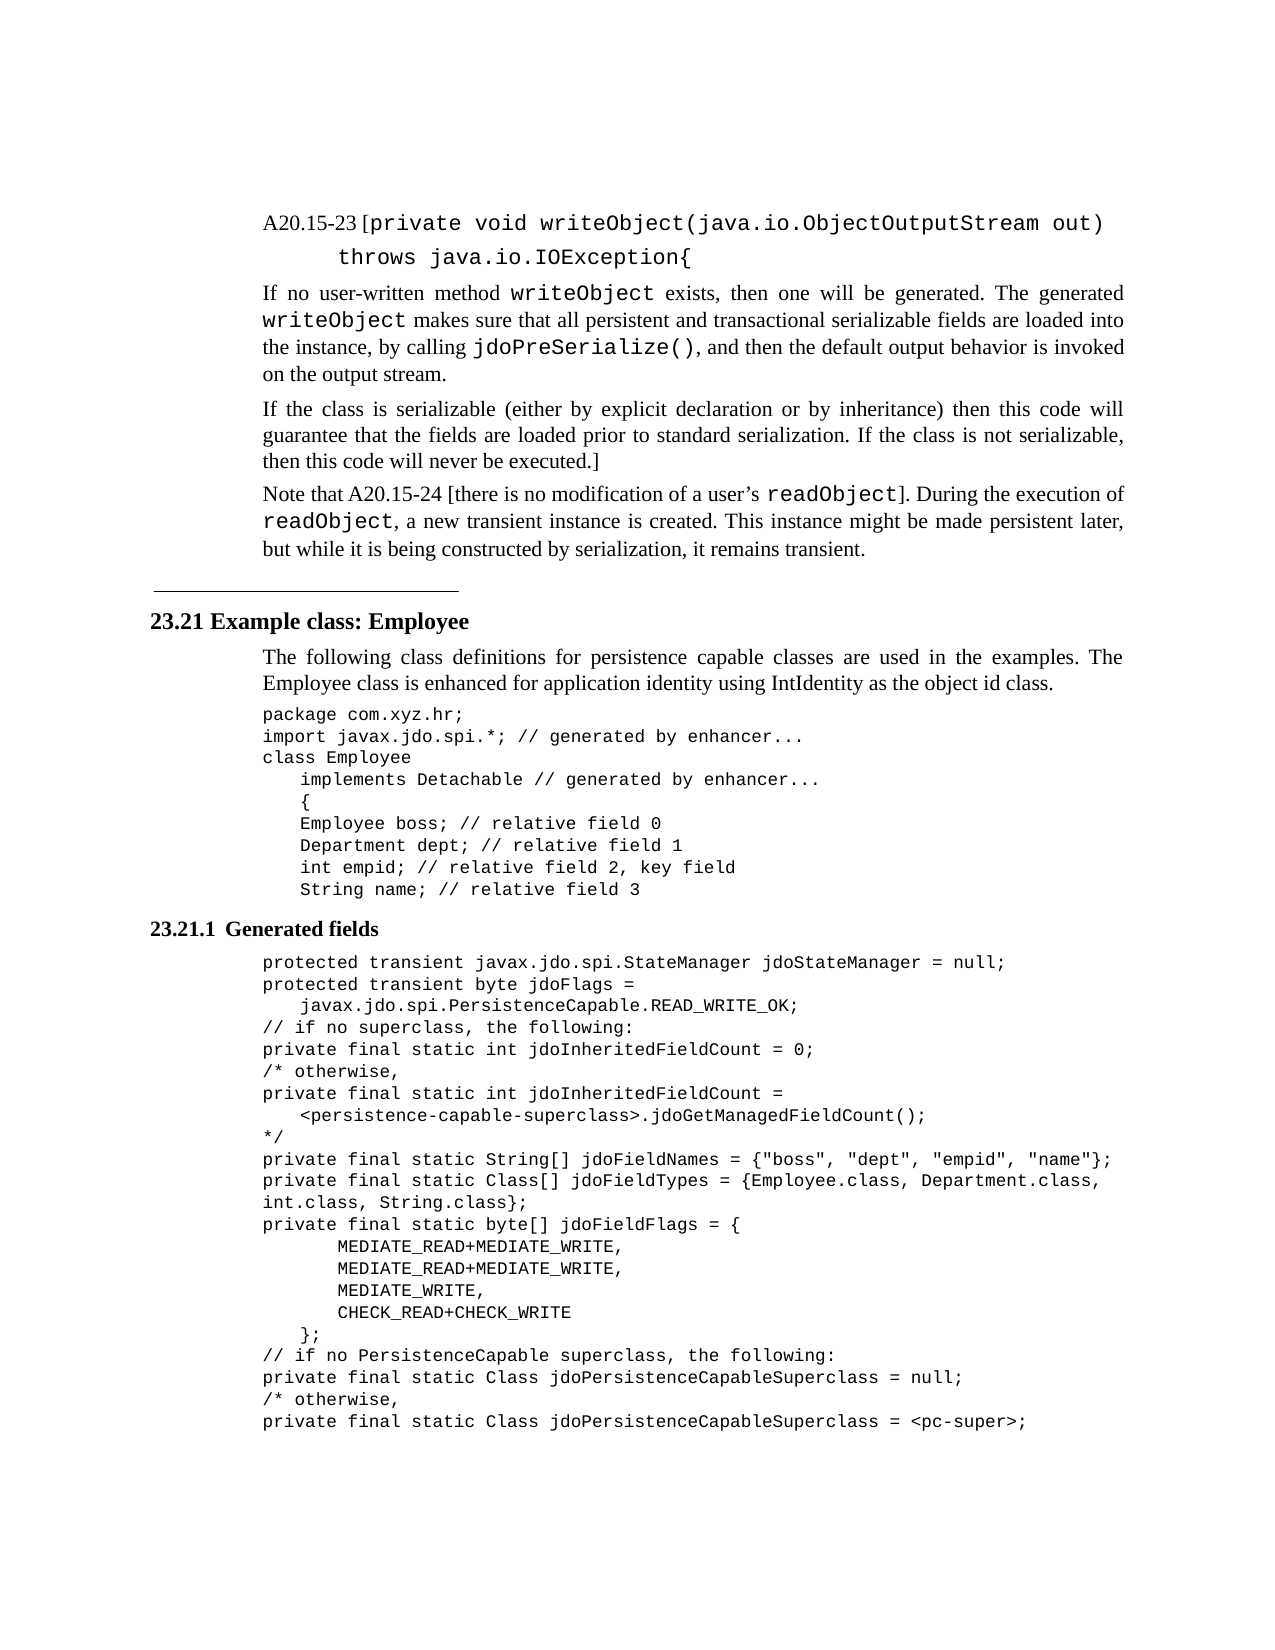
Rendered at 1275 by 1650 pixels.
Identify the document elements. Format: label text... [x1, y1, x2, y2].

text MEDIATE_READ+MEDIATE_WRITE, [262, 1258, 1125, 1280]
text Note that A20.15-24 [there is no modification of a user’s readObject]. During the execution of readObject, a new transient instance is created. This instance might be made persistent later, but while it is being constructed by serialization, it remains transient. [262, 481, 1125, 561]
subtitle Example class: Employee [150, 607, 1125, 635]
text String name; // relative field 3 [262, 879, 1125, 901]
text MEDIATE_WRITE, [262, 1280, 1125, 1302]
text package com.xyz.hr; [262, 704, 1125, 726]
text MEDIATE_READ+MEDIATE_WRITE, [262, 1236, 1125, 1258]
text protected transient byte jdoFlags = [262, 973, 1125, 995]
text Department dept; // relative field 1 [262, 835, 1125, 857]
text private final static int jdoInheritedFieldCount = [262, 1083, 1125, 1105]
text A20.15-23 [private void writeObject(java.io.ObjectOutputStream out) [262, 210, 1125, 237]
text class Employee [262, 747, 1125, 769]
text If the class is serializable (either by explicit declaration or by inheritance) then this code will guarantee that the fields are loaded prior to standard serialization. If the class is not serializable, then this code will never be executed.] [262, 395, 1125, 473]
text <persistence-capable-superclass>.jdoGetManagedFieldCount(); [262, 1105, 1125, 1127]
text }; [262, 1323, 1125, 1345]
text private final static Class[] jdoFieldTypes = {Employee.class, Department.class, int.class, String.class}; [262, 1170, 1125, 1214]
text private final static Class jdoPersistenceCapableSuperclass = null; [262, 1367, 1125, 1389]
text throws java.io.IOException{ [262, 245, 1125, 271]
text private final static String[] jdoFieldNames = {"boss", "dept", "empid", "name"}; [262, 1148, 1125, 1170]
text /* otherwise, [262, 1061, 1125, 1083]
text The following class definitions for persistence capable classes are used in the examples. The Employee class is enhanced for application identity using IntIdentity as the object id class. [262, 643, 1125, 695]
text import javax.jdo.spi.*; // generated by enhancer... [262, 726, 1125, 747]
text private final static int jdoInheritedFieldCount = 0; [262, 1039, 1125, 1061]
text javax.jdo.spi.PersistenceCapable.READ_WRITE_OK; [262, 995, 1125, 1017]
text */ [262, 1127, 1125, 1148]
text private final static Class jdoPersistenceCapableSuperclass = <pc-super>; [262, 1411, 1125, 1433]
text Employee boss; // relative field 0 [262, 813, 1125, 835]
text CHECK_READ+CHECK_WRITE [262, 1302, 1125, 1323]
text int empid; // relative field 2, key field [262, 857, 1125, 879]
text If no user-written method writeObject exists, then one will be generated. The generated writeObject makes sure that all persistent and transactional serializable fields are loaded into the instance, by calling jdoPreSerialize(), and then the default output behavior is invoked on the output stream. [262, 280, 1125, 387]
text private final static byte[] jdoFieldFlags = { [262, 1214, 1125, 1236]
text { [262, 791, 1125, 813]
text // if no superclass, the following: [262, 1017, 1125, 1039]
text protected transient javax.jdo.spi.StateManager jdoStateManager = null; [262, 952, 1125, 973]
text implements Detachable // generated by enhancer... [262, 769, 1125, 791]
subtitle Generated fields [150, 915, 1125, 941]
text // if no PersistenceCapable superclass, the following: [262, 1345, 1125, 1367]
text /* otherwise, [262, 1389, 1125, 1411]
